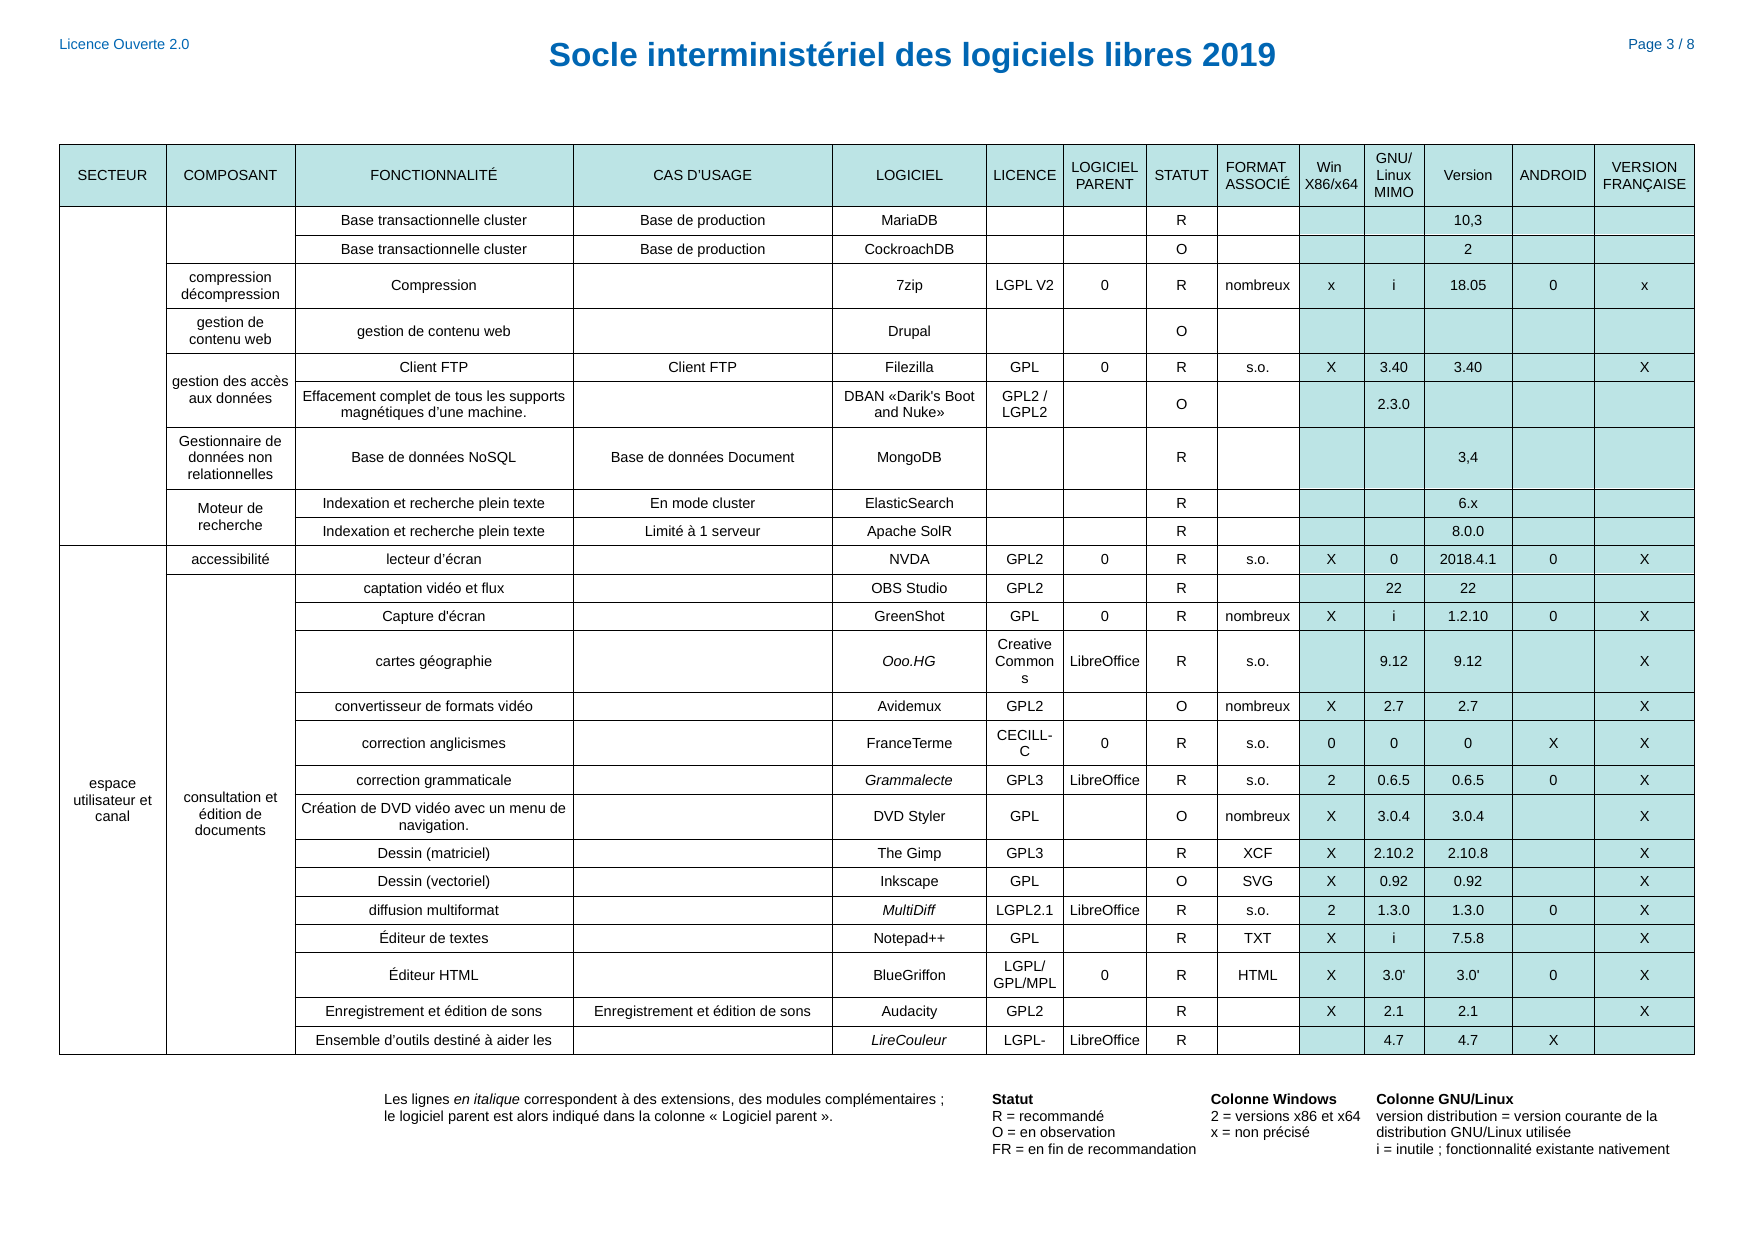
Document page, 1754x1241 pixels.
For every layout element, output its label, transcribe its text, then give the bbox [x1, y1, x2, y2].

table_cell [1365, 518, 1424, 545]
table_cell 2 [1300, 897, 1364, 924]
table_cell [1365, 490, 1424, 517]
table_cell X [1595, 603, 1694, 630]
table_cell 0 [1064, 721, 1146, 765]
table_cell [1218, 1027, 1299, 1054]
table_cell O [1147, 382, 1217, 427]
table_cell [1064, 840, 1146, 867]
table_cell [574, 925, 832, 952]
table_cell [1595, 236, 1694, 263]
table_cell X [1595, 953, 1694, 997]
table_cell En mode cluster [574, 490, 832, 517]
table_cell [1218, 998, 1299, 1026]
table_cell NVDA [833, 546, 986, 573]
table_cell 0.92 [1425, 868, 1512, 896]
table_cell Audacity [833, 998, 986, 1026]
table_cell convertisseur de formats vidéo [296, 693, 573, 720]
table_cell [1513, 998, 1594, 1026]
table_cell GreenShot [833, 603, 986, 630]
table_cell X [1595, 721, 1694, 765]
table_cell R [1147, 546, 1217, 573]
table_cell 0 [1425, 721, 1512, 765]
table_cell Base de données NoSQL [296, 428, 573, 488]
table_cell [1064, 868, 1146, 896]
table_cell 18.05 [1425, 264, 1512, 308]
table_cell TXT [1218, 925, 1299, 952]
table_cell HTML [1218, 953, 1299, 997]
table_cell 2.10.8 [1425, 840, 1512, 867]
table_cell BlueGriffon [833, 953, 986, 997]
table_cell [1064, 428, 1146, 488]
table_cell GPL [987, 868, 1063, 896]
table_cell [574, 868, 832, 896]
table_cell [1300, 428, 1364, 488]
table_cell [1425, 309, 1512, 353]
table_cell Limité à 1 serveur [574, 518, 832, 545]
table_cell [1513, 925, 1594, 952]
table_cell Effacement complet de tous les supports magnétiques d’une machine. [296, 382, 573, 427]
table_cell 0 [1300, 721, 1364, 765]
table_cell Dessin (vectoriel) [296, 868, 573, 896]
table_cell [1595, 1027, 1694, 1054]
table_cell LibreOffice [1064, 1027, 1146, 1054]
table_cell 0 [1513, 897, 1594, 924]
table_cell O [1147, 236, 1217, 263]
table_cell [1064, 309, 1146, 353]
table_cell R [1147, 631, 1217, 692]
table_cell [1595, 518, 1694, 545]
table_cell [1218, 236, 1299, 263]
table_cell compression décompression [167, 264, 295, 308]
table_cell [167, 207, 295, 263]
table_cell Ooo.HG [833, 631, 986, 692]
table_header ANDROID [1513, 145, 1594, 206]
table_cell [1513, 575, 1594, 602]
table_cell R [1147, 354, 1217, 381]
table_cell R [1147, 603, 1217, 630]
table_cell i [1365, 603, 1424, 630]
table_cell X [1300, 840, 1364, 867]
table_cell [1064, 925, 1146, 952]
table_cell DVD Styler [833, 795, 986, 839]
table_cell GPL [987, 795, 1063, 839]
table_cell 0 [1064, 546, 1146, 573]
table_cell [1365, 309, 1424, 353]
table_cell s.o. [1218, 766, 1299, 794]
table_cell LibreOffice [1064, 766, 1146, 794]
table_cell 0 [1513, 546, 1594, 573]
table_cell Moteur de recherche [167, 490, 295, 545]
table_cell [1513, 868, 1594, 896]
table_cell cartes géographie [296, 631, 573, 692]
table_cell 3.0.4 [1425, 795, 1512, 839]
table_cell [1064, 575, 1146, 602]
table_header STATUT [1147, 145, 1217, 206]
table_cell GPL [987, 603, 1063, 630]
table_cell 2.1 [1425, 998, 1512, 1026]
table_cell nombreux [1218, 603, 1299, 630]
table_cell 9.12 [1365, 631, 1424, 692]
table_cell [1595, 382, 1694, 427]
table_cell X [1595, 868, 1694, 896]
table_cell 0 [1365, 546, 1424, 573]
table_cell X [1595, 546, 1694, 573]
table_cell R [1147, 490, 1217, 517]
table_cell R [1147, 207, 1217, 234]
table_cell Capture d'écran [296, 603, 573, 630]
table_cell 0.92 [1365, 868, 1424, 896]
table_cell [1218, 575, 1299, 602]
table_cell 6.x [1425, 490, 1512, 517]
table_cell R [1147, 925, 1217, 952]
table_cell XCF [1218, 840, 1299, 867]
table_cell O [1147, 795, 1217, 839]
table_cell 2 [1425, 236, 1512, 263]
table_cell MariaDB [833, 207, 986, 234]
table_cell GPL2 / LGPL2 [987, 382, 1063, 427]
table_cell R [1147, 953, 1217, 997]
table_cell LGPL V2 [987, 264, 1063, 308]
table_cell Base transactionnelle cluster [296, 236, 573, 263]
table_cell 8.0.0 [1425, 518, 1512, 545]
table_cell R [1147, 1027, 1217, 1054]
table_cell gestion de contenu web [296, 309, 573, 353]
table_cell [1300, 382, 1364, 427]
table_cell ElasticSearch [833, 490, 986, 517]
table_cell R [1147, 428, 1217, 488]
table_cell LireCouleur [833, 1027, 986, 1054]
table_cell 2.3.0 [1365, 382, 1424, 427]
table_cell LibreOffice [1064, 631, 1146, 692]
table_cell [1595, 207, 1694, 234]
table_cell 0 [1513, 264, 1594, 308]
table_cell R [1147, 721, 1217, 765]
table_cell [574, 382, 832, 427]
table_cell [987, 207, 1063, 234]
table_cell Apache SolR [833, 518, 986, 545]
table_cell i [1365, 925, 1424, 952]
table_cell O [1147, 309, 1217, 353]
table_cell Base transactionnelle cluster [296, 207, 573, 234]
table_cell [1300, 575, 1364, 602]
table_cell [1513, 207, 1594, 234]
table_cell Enregistrement et édition de sons [574, 998, 832, 1026]
table_cell 0 [1513, 766, 1594, 794]
table_cell 3.0' [1425, 953, 1512, 997]
table_header GNU/Linux MIMO [1365, 145, 1424, 206]
table_cell accessibilité [167, 546, 295, 573]
table_cell consultation et édition de documents [167, 575, 295, 1054]
table_cell LGPL- [987, 1027, 1063, 1054]
table_cell 7.5.8 [1425, 925, 1512, 952]
table_cell R [1147, 766, 1217, 794]
table_cell X [1300, 998, 1364, 1026]
table_cell MongoDB [833, 428, 986, 488]
table_cell 3,4 [1425, 428, 1512, 488]
table_header COMPOSANT [167, 145, 295, 206]
table_cell [574, 575, 832, 602]
table_cell Filezilla [833, 354, 986, 381]
table_cell x [1300, 264, 1364, 308]
table_cell GPL2 [987, 998, 1063, 1026]
table_cell [1595, 428, 1694, 488]
table_cell captation vidéo et flux [296, 575, 573, 602]
table_cell [1300, 1027, 1364, 1054]
table_cell [574, 897, 832, 924]
table_cell i [1365, 264, 1424, 308]
table_cell [1513, 795, 1594, 839]
table_cell Dessin (matriciel) [296, 840, 573, 867]
table_cell X [1513, 1027, 1594, 1054]
table_cell s.o. [1218, 354, 1299, 381]
table_cell 4.7 [1425, 1027, 1512, 1054]
table_cell [987, 518, 1063, 545]
table_cell nombreux [1218, 693, 1299, 720]
table_cell R [1147, 518, 1217, 545]
table_cell X [1595, 897, 1694, 924]
table_header FORMAT ASSOCIÉ [1218, 145, 1299, 206]
table_cell 0 [1064, 953, 1146, 997]
table_cell correction anglicismes [296, 721, 573, 765]
table_cell Creative Commons [987, 631, 1063, 692]
table_cell x [1595, 264, 1694, 308]
table_header VERSION FRANÇAISE [1595, 145, 1694, 206]
table_cell R [1147, 840, 1217, 867]
table_cell [1064, 207, 1146, 234]
table_cell [987, 490, 1063, 517]
table_cell [1300, 490, 1364, 517]
table_cell Création de DVD vidéo avec un menu de navigation. [296, 795, 573, 839]
table_cell [1218, 518, 1299, 545]
table_cell Gestionnaire de données non relationnelles [167, 428, 295, 488]
table_cell Base de production [574, 236, 832, 263]
table_cell s.o. [1218, 721, 1299, 765]
table_cell correction grammaticale [296, 766, 573, 794]
table_header LOGICIEL [833, 145, 986, 206]
table_cell SVG [1218, 868, 1299, 896]
table_cell s.o. [1218, 897, 1299, 924]
table_cell Notepad++ [833, 925, 986, 952]
table_cell [1300, 207, 1364, 234]
table_cell [1513, 631, 1594, 692]
table_cell X [1300, 868, 1364, 896]
table_cell [1064, 998, 1146, 1026]
table_cell [574, 840, 832, 867]
table_cell 0.6.5 [1425, 766, 1512, 794]
table_cell X [1595, 766, 1694, 794]
table_cell [1513, 840, 1594, 867]
table_cell [574, 1027, 832, 1054]
table_cell Enregistrement et édition de sons [296, 998, 573, 1026]
table_cell 7zip [833, 264, 986, 308]
table_cell Base de production [574, 207, 832, 234]
table_cell [1513, 518, 1594, 545]
table_cell FranceTerme [833, 721, 986, 765]
table_cell LibreOffice [1064, 897, 1146, 924]
table_header FONCTIONNALITÉ [296, 145, 573, 206]
table_cell 1.2.10 [1425, 603, 1512, 630]
table_cell [1218, 428, 1299, 488]
table_cell [1595, 575, 1694, 602]
table_cell 9.12 [1425, 631, 1512, 692]
table_cell GPL3 [987, 840, 1063, 867]
table_cell 0 [1513, 953, 1594, 997]
table_cell 3.0' [1365, 953, 1424, 997]
table_cell [574, 721, 832, 765]
table_cell [1365, 207, 1424, 234]
table_cell MultiDiff [833, 897, 986, 924]
table_cell O [1147, 693, 1217, 720]
table_cell [1513, 236, 1594, 263]
table_cell 1.3.0 [1365, 897, 1424, 924]
table_cell 0 [1513, 603, 1594, 630]
table_cell R [1147, 897, 1217, 924]
table_cell 3.0.4 [1365, 795, 1424, 839]
table_cell Base de données Document [574, 428, 832, 488]
table_cell nombreux [1218, 795, 1299, 839]
table_cell [1218, 382, 1299, 427]
table_cell 0 [1064, 264, 1146, 308]
table_cell [1513, 382, 1594, 427]
table_cell 22 [1365, 575, 1424, 602]
table_cell 10,3 [1425, 207, 1512, 234]
table_cell DBAN «Darik's Boot and Nuke» [833, 382, 986, 427]
table_cell 3.40 [1425, 354, 1512, 381]
table_cell [574, 795, 832, 839]
table_cell [1513, 428, 1594, 488]
table_cell [1300, 518, 1364, 545]
table_cell GPL2 [987, 575, 1063, 602]
table_cell X [1595, 998, 1694, 1026]
table_cell X [1595, 925, 1694, 952]
table_cell Inkscape [833, 868, 986, 896]
table_cell gestion de contenu web [167, 309, 295, 353]
table_cell [1064, 382, 1146, 427]
table_header Win X86/x64 [1300, 145, 1364, 206]
table_cell X [1300, 354, 1364, 381]
table_cell Éditeur HTML [296, 953, 573, 997]
table_cell [60, 207, 166, 545]
table_cell GPL2 [987, 546, 1063, 573]
table_cell diffusion multiformat [296, 897, 573, 924]
table_cell CECILL-C [987, 721, 1063, 765]
table_cell O [1147, 868, 1217, 896]
table_cell 2.7 [1425, 693, 1512, 720]
table_cell [1218, 207, 1299, 234]
table_cell [1365, 236, 1424, 263]
table_cell 3.40 [1365, 354, 1424, 381]
table_cell [987, 309, 1063, 353]
table_cell X [1300, 603, 1364, 630]
table_cell espace utilisateur et canal [60, 546, 166, 1054]
table_cell [987, 236, 1063, 263]
table_cell X [1300, 925, 1364, 952]
table_cell X [1595, 795, 1694, 839]
table_cell GPL2 [987, 693, 1063, 720]
table_cell [574, 693, 832, 720]
table_cell R [1147, 998, 1217, 1026]
table_cell [987, 428, 1063, 488]
table_cell [1064, 236, 1146, 263]
table_header LICENCE [987, 145, 1063, 206]
table_cell 22 [1425, 575, 1512, 602]
table_cell s.o. [1218, 631, 1299, 692]
table_cell [1064, 795, 1146, 839]
table_cell Avidemux [833, 693, 986, 720]
table_cell Indexation et recherche plein texte [296, 518, 573, 545]
table_cell 0.6.5 [1365, 766, 1424, 794]
table_cell [574, 953, 832, 997]
table_cell [1595, 490, 1694, 517]
table_cell Grammalecte [833, 766, 986, 794]
table_cell nombreux [1218, 264, 1299, 308]
table_cell [574, 603, 832, 630]
table_cell [1064, 693, 1146, 720]
table_cell Indexation et recherche plein texte [296, 490, 573, 517]
table_cell [574, 309, 832, 353]
table_cell [1425, 382, 1512, 427]
table_cell Éditeur de textes [296, 925, 573, 952]
table_cell 2.7 [1365, 693, 1424, 720]
table_cell [1218, 309, 1299, 353]
table_cell 1.3.0 [1425, 897, 1512, 924]
table_header CAS D’USAGE [574, 145, 832, 206]
table_cell [1513, 354, 1594, 381]
table_cell 0 [1365, 721, 1424, 765]
table_cell s.o. [1218, 546, 1299, 573]
table_cell 2 [1300, 766, 1364, 794]
table_cell [574, 631, 832, 692]
table_cell X [1300, 693, 1364, 720]
table_cell [1300, 236, 1364, 263]
table_cell Ensemble d’outils destiné à aider les [296, 1027, 573, 1054]
table_cell LGPL/GPL/MPL [987, 953, 1063, 997]
table_cell 0 [1064, 354, 1146, 381]
table_cell GPL [987, 925, 1063, 952]
table_cell lecteur d’écran [296, 546, 573, 573]
table_cell Client FTP [574, 354, 832, 381]
table_cell [1064, 518, 1146, 545]
table_cell [1365, 428, 1424, 488]
table_cell X [1513, 721, 1594, 765]
table_cell The Gimp [833, 840, 986, 867]
table_cell X [1300, 546, 1364, 573]
table_header Version [1425, 145, 1512, 206]
table_cell [1513, 490, 1594, 517]
table_header LOGICIEL PARENT [1064, 145, 1146, 206]
table_cell [574, 546, 832, 573]
table_cell X [1595, 631, 1694, 692]
table_cell [1513, 693, 1594, 720]
table_cell 4.7 [1365, 1027, 1424, 1054]
table_cell R [1147, 575, 1217, 602]
table_cell 2.1 [1365, 998, 1424, 1026]
table_header SECTEUR [60, 145, 166, 206]
table_cell CockroachDB [833, 236, 986, 263]
table_cell [574, 264, 832, 308]
table_cell 2018.4.1 [1425, 546, 1512, 573]
table_cell Drupal [833, 309, 986, 353]
table_cell [1064, 490, 1146, 517]
table_cell [1218, 490, 1299, 517]
table_cell 2.10.2 [1365, 840, 1424, 867]
table_cell LGPL2.1 [987, 897, 1063, 924]
table_cell OBS Studio [833, 575, 986, 602]
table_cell gestion des accès aux données [167, 354, 295, 427]
table_cell X [1300, 953, 1364, 997]
table_cell 0 [1064, 603, 1146, 630]
table_cell Compression [296, 264, 573, 308]
table_cell GPL [987, 354, 1063, 381]
table_cell X [1300, 795, 1364, 839]
table_cell X [1595, 354, 1694, 381]
table_cell [1595, 309, 1694, 353]
table_cell Client FTP [296, 354, 573, 381]
table_cell [1513, 309, 1594, 353]
table_cell X [1595, 693, 1694, 720]
table_cell [1300, 631, 1364, 692]
table_cell R [1147, 264, 1217, 308]
table_cell GPL3 [987, 766, 1063, 794]
table_cell X [1595, 840, 1694, 867]
table_cell [1300, 309, 1364, 353]
table_cell [574, 766, 832, 794]
